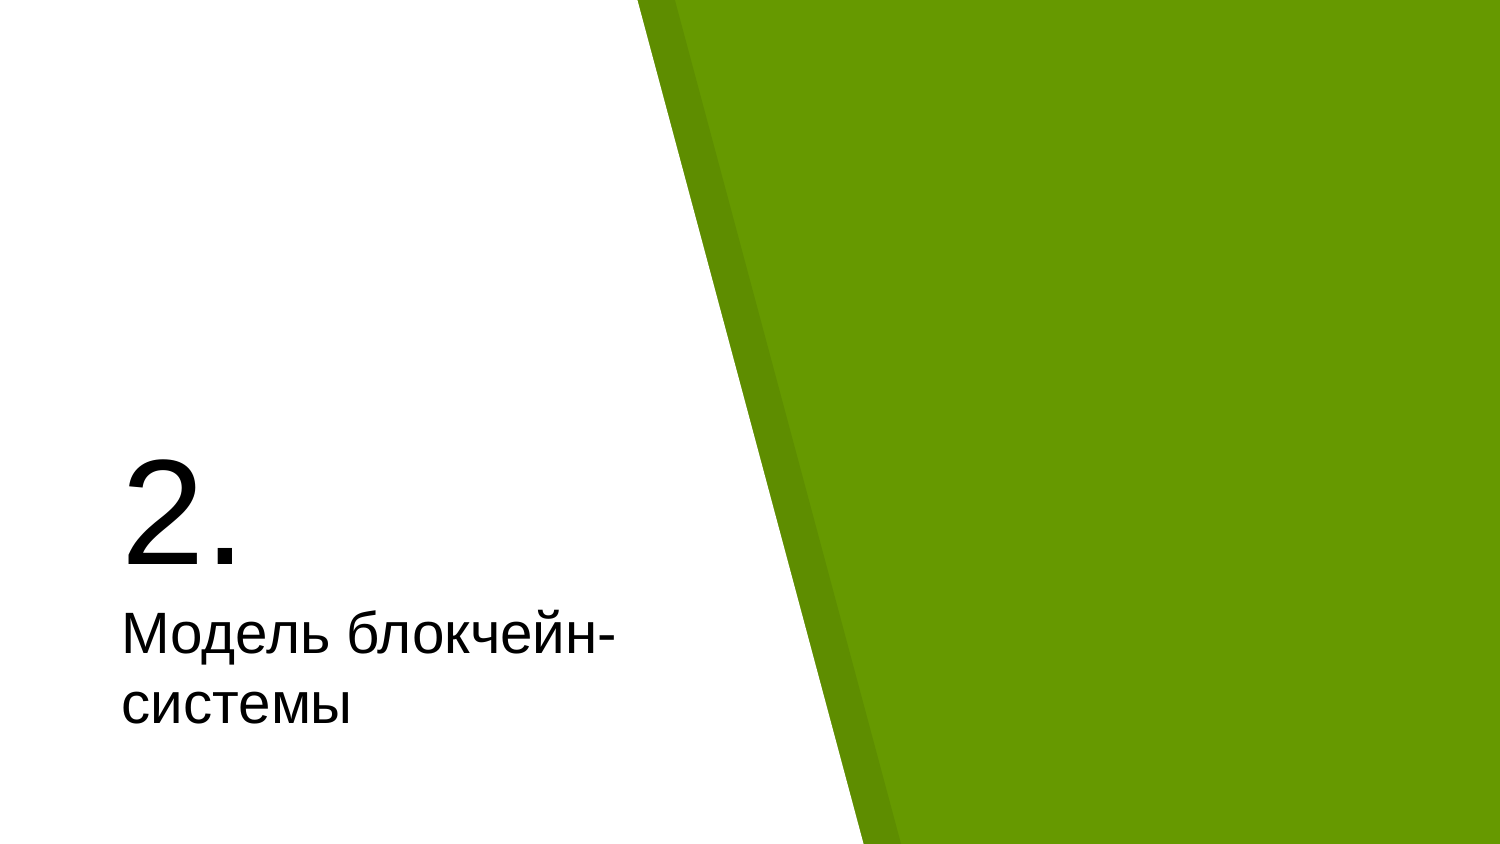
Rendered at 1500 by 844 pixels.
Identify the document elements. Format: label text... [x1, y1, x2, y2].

title 2. Модель блокчейн-системы [106, 259, 768, 751]
